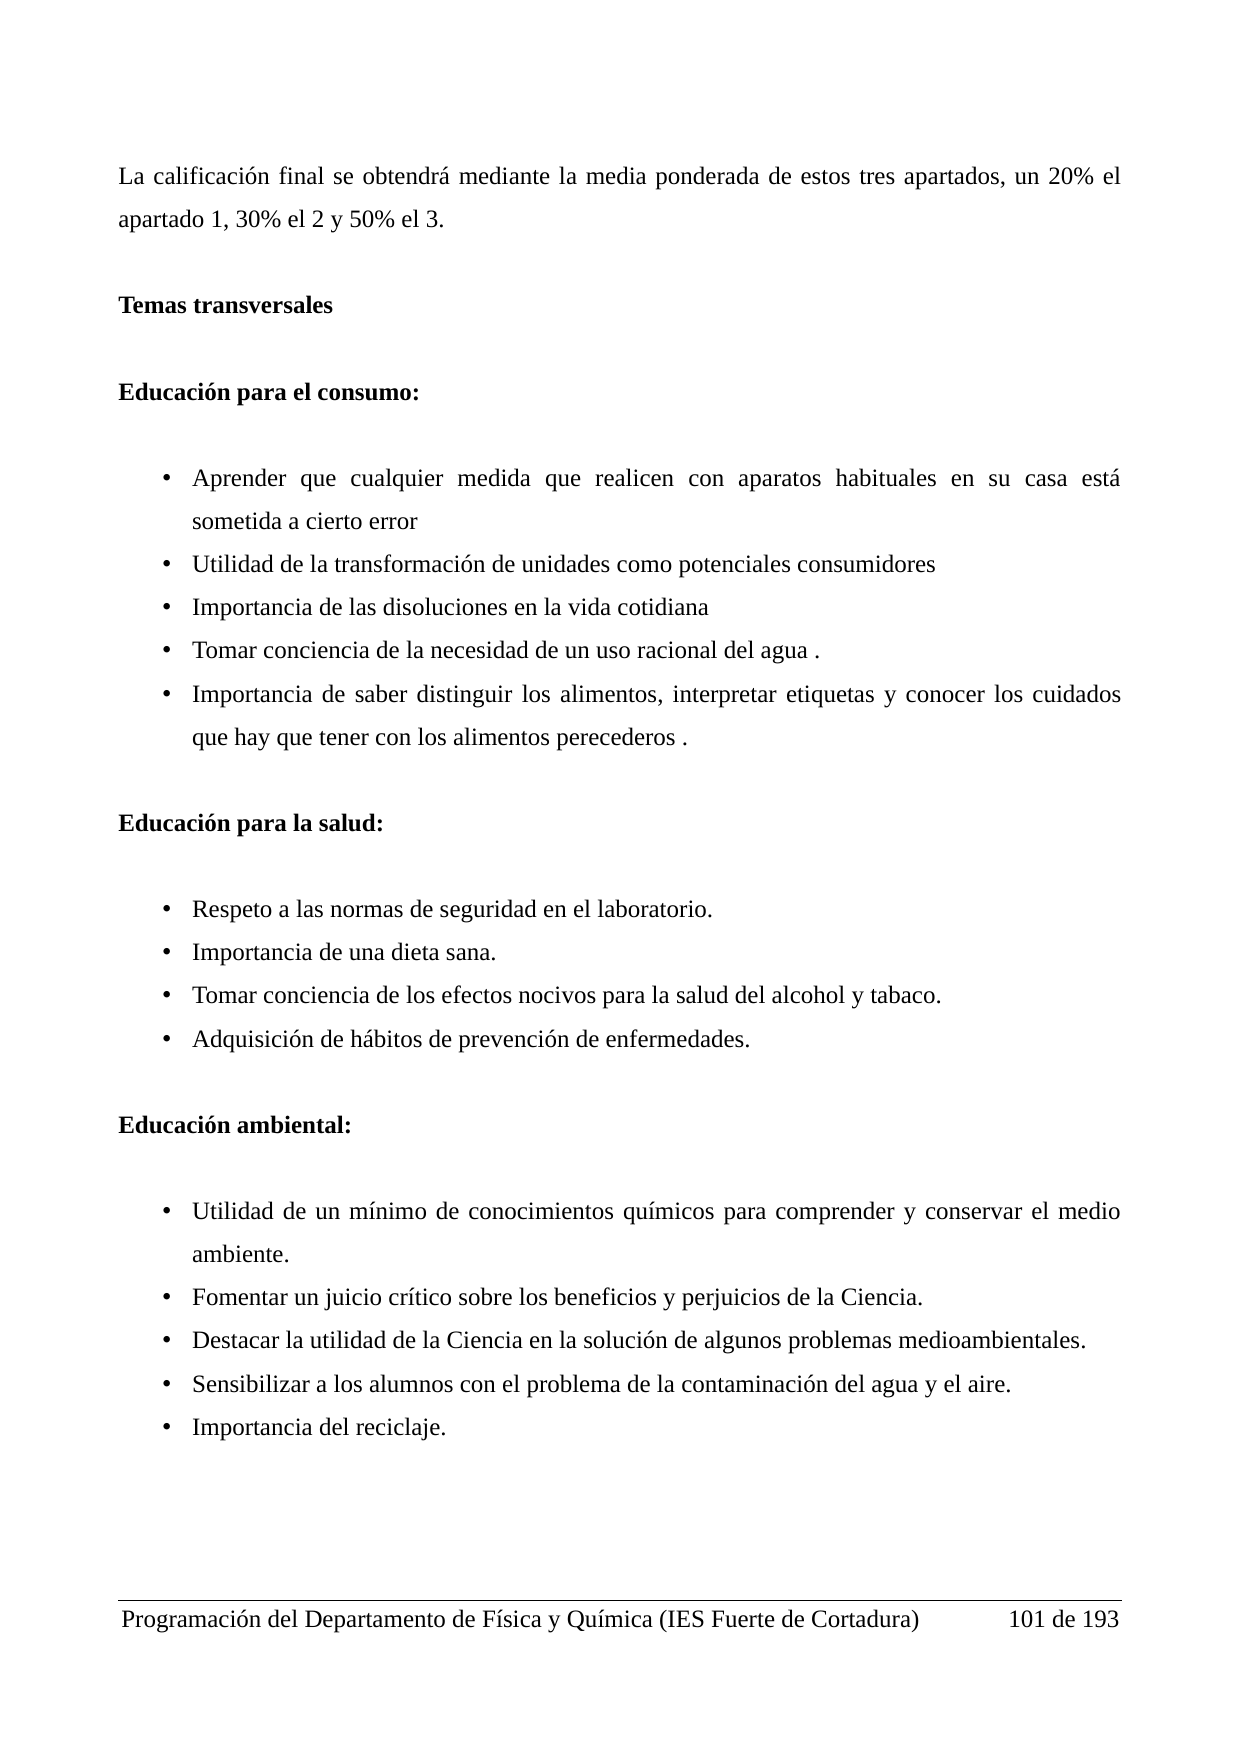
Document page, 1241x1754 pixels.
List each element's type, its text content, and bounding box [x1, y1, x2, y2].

list Adquisición de hábitos de prevención de enfermedades. [162, 1024, 1122, 1052]
list Respeto a las normas de seguridad en el laboratorio. [162, 894, 1122, 923]
text Educación para la salud: [118, 808, 1122, 837]
list Importancia de una dieta sana. [162, 937, 1122, 966]
text Educación para el consumo: [118, 377, 1122, 406]
list Utilidad de un mínimo de conocimientos químicos para comprender y conservar el medio ambiente. [162, 1196, 1122, 1268]
list Tomar conciencia de los efectos nocivos para la salud del alcohol y tabaco. [162, 981, 1122, 1009]
text Temas transversales [118, 291, 1122, 319]
list Importancia del reciclaje. [162, 1412, 1122, 1441]
text La calificación final se obtendrá mediante la media ponderada de estos tres apartados, un 20% el apartado 1, 30% el 2 y 50% el 3. [118, 161, 1122, 233]
list Importancia de las disoluciones en la vida cotidiana [162, 592, 1122, 621]
list Utilidad de la transformación de unidades como potenciales consumidores [162, 549, 1122, 578]
list Fomentar un juicio crítico sobre los beneficios y perjuicios de la Ciencia. [162, 1282, 1122, 1311]
list Tomar conciencia de la necesidad de un uso racional del agua . [162, 636, 1122, 664]
text Educación ambiental: [118, 1110, 1122, 1139]
list Aprender que cualquier medida que realicen con aparatos habituales en su casa está sometida a cierto error [162, 463, 1122, 535]
list Importancia de saber distinguir los alimentos, interpretar etiquetas y conocer los cuidados que hay que tener con los alimentos perecederos . [162, 679, 1122, 751]
list Sensibilizar a los alumnos con el problema de la contaminación del agua y el aire. [162, 1369, 1122, 1397]
list Destacar la utilidad de la Ciencia en la solución de algunos problemas medioambientales. [162, 1326, 1122, 1354]
